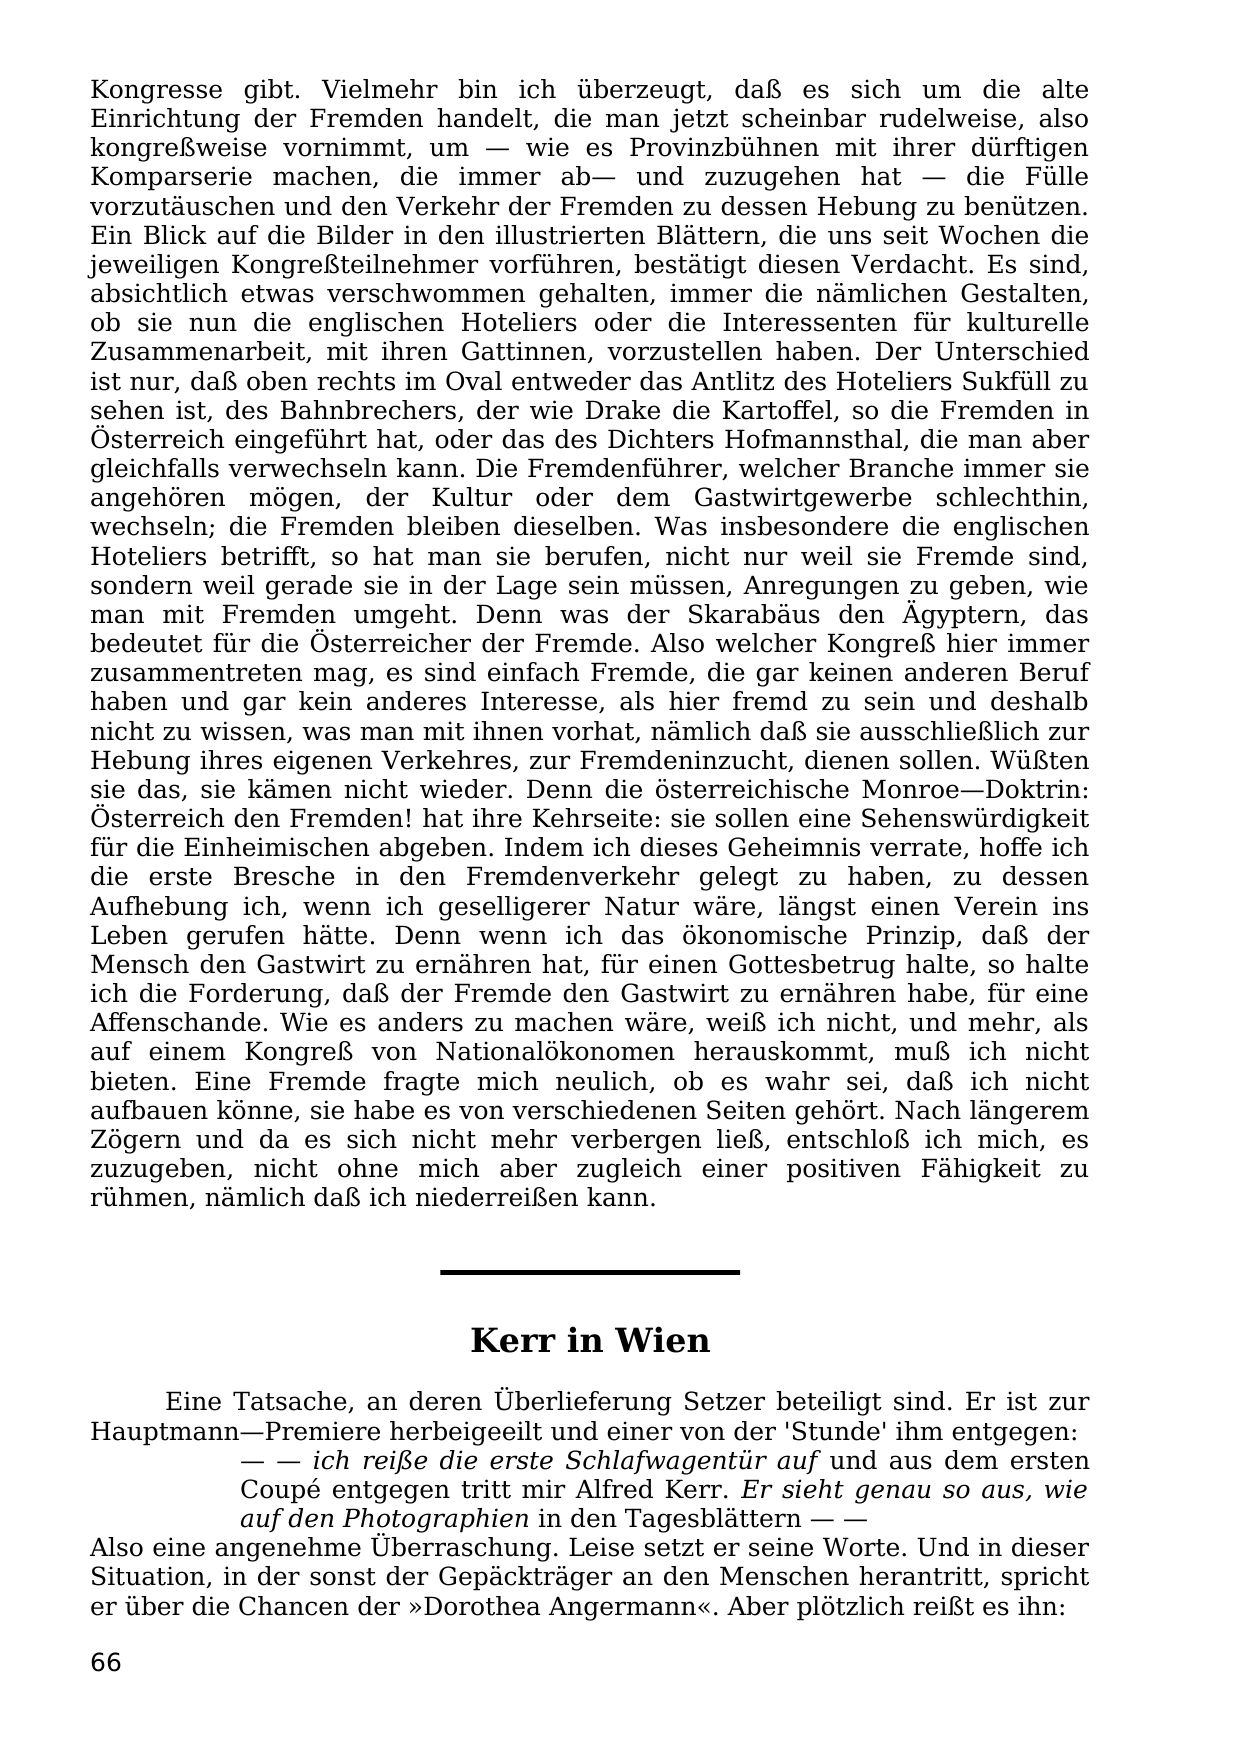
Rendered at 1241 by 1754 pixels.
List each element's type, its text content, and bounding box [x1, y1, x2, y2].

text — — ich reiße die erste Schlafwagentür auf und aus dem ersten Coupé entgegen tritt mir Alfred Kerr. Er sieht genau so aus, wie auf den Photographien in den Tagesblättern — — [240, 1446, 1091, 1533]
text Eine Tatsache, an deren Überlieferung Setzer beteiligt sind. Er ist zur Hauptmann—Premiere herbeigeeilt und einer von der 'Stunde' ihm entgegen: [90, 1360, 1091, 1446]
text Kerr in Wien [90, 1297, 1091, 1360]
text Also eine angenehme Überraschung. Leise setzt er seine Worte. Und in dieser Situation, in der sonst der Gepäckträger an den Menschen herantritt, spricht er über die Chancen der »Dorothea Angermann«. Aber plötzlich reißt es ihn: [90, 1533, 1091, 1621]
picture [440, 1270, 741, 1275]
text Kongresse gibt. Vielmehr bin ich überzeugt, daß es sich um die alte Einrichtung der Fremden handelt, die man jetzt scheinbar rudelweise, also kongreßweise vornimmt, um — wie es Provinzbühnen mit ihrer dürftigen Komparserie machen, die immer ab— und zuzugehen hat — die Fülle vorzutäuschen und den Verkehr der Fremden zu dessen Hebung zu benützen. Ein Blick auf die Bilder in den illustrierten Blättern, die uns seit Wochen die jeweiligen Kongreßteilnehmer vorführen, bestätigt diesen Verdacht. Es sind, absichtlich etwas verschwommen gehalten, immer die nämlichen Gestalten, ob sie nun die englischen Hoteliers oder die Interessenten für kulturelle Zusammenarbeit, mit ihren Gattinnen, vorzustellen haben. Der Unterschied ist nur, daß oben rechts im Oval entweder das Antlitz des Hoteliers Sukfüll zu sehen ist, des Bahnbrechers, der wie Drake die Kartoffel, so die Fremden in Österreich eingeführt hat, oder das des Dichters Hofmannsthal, die man aber gleichfalls verwechseln kann. Die Fremdenführer, welcher Branche immer sie angehören mögen, der Kultur oder dem Gastwirtgewerbe schlechthin, wechseln; die Fremden bleiben dieselben. Was insbesondere die englischen Hoteliers betrifft, so hat man sie berufen, nicht nur weil sie Fremde sind, sondern weil gerade sie in der Lage sein müssen, Anregungen zu geben, wie man mit Fremden umgeht. Denn was der Skarabäus den Ägyptern, das bedeutet für die Österreicher der Fremde. Also welcher Kongreß hier immer zusammentreten mag, es sind einfach Fremde, die gar keinen anderen Beruf haben und gar kein anderes Interesse, als hier fremd zu sein und deshalb nicht zu wissen, was man mit ihnen vorhat, nämlich daß sie ausschließlich zur Hebung ihres eigenen Verkehres, zur Fremdeninzucht, dienen sollen. Wüßten sie das, sie kämen nicht wieder. Denn die österreichische Monroe—Doktrin: Österreich den Fremden! hat ihre Kehrseite: sie sollen eine Sehenswürdigkeit für die Einheimischen abgeben. Indem ich dieses Geheimnis verrate, hoffe ich die erste Bresche in den Fremdenverkehr gelegt zu haben, zu dessen Aufhebung ich, wenn ich geselligerer Natur wäre, längst einen Verein ins Leben gerufen hätte. Denn wenn ich das ökonomische Prinzip, daß der Mensch den Gastwirt zu ernähren hat, für einen Gottesbetrug halte, so halte ich die Forderung, daß der Fremde den Gastwirt zu ernähren habe, für eine Affenschande. Wie es anders zu machen wäre, weiß ich nicht, und mehr, als auf einem Kongreß von Nationalökonomen herauskommt, muß ich nicht bieten. Eine Fremde fragte mich neulich, ob es wahr sei, daß ich nicht aufbauen könne, sie habe es von verschiedenen Seiten gehört. Nach längerem Zögern und da es sich nicht mehr verbergen ließ, entschloß ich mich, es zuzugeben, nicht ohne mich aber zugleich einer positiven Fähigkeit zu rühmen, nämlich daß ich niederreißen kann. [90, 75, 1091, 1212]
